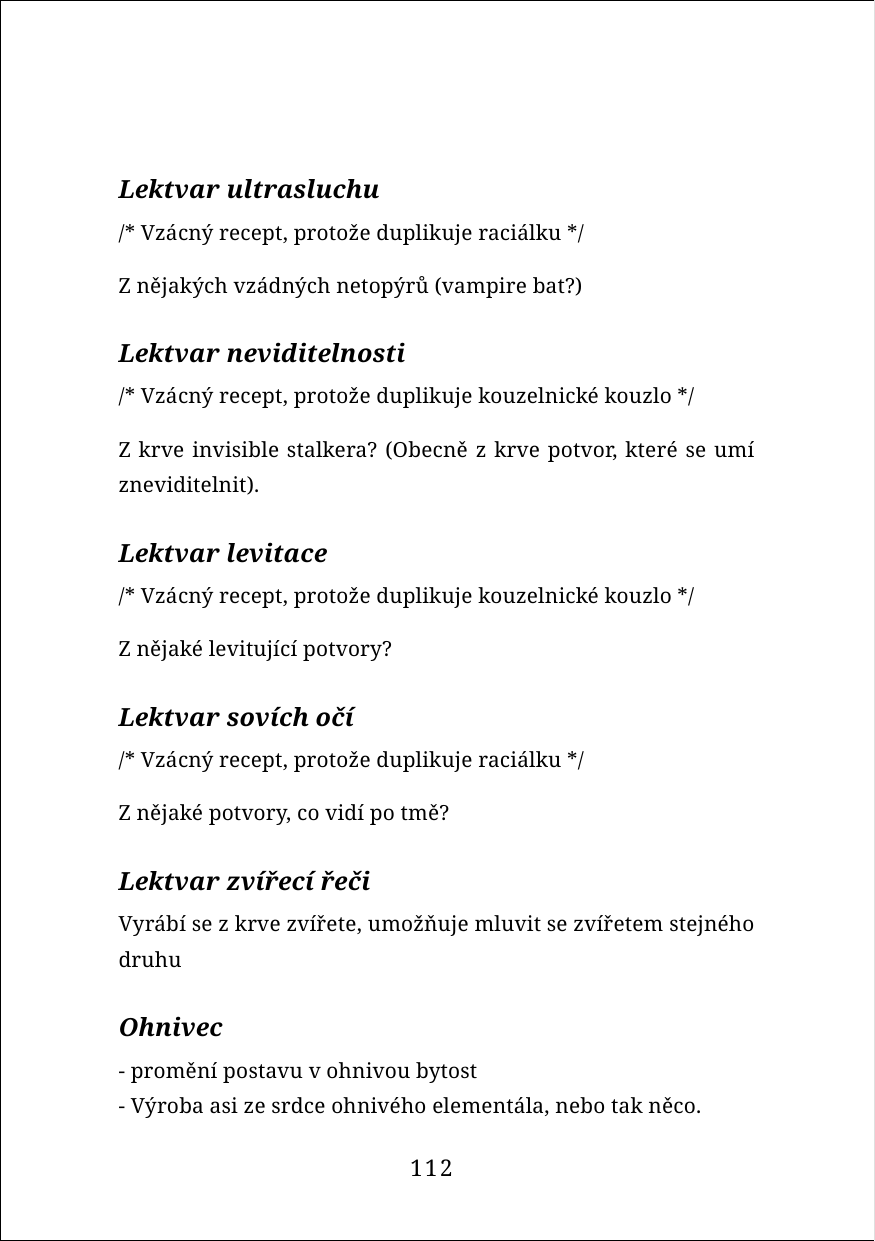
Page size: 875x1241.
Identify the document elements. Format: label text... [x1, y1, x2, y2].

text /* Vzácný recept, protože duplikuje kouzelnické kouzlo */ [118, 581, 756, 610]
subtitle Lektvar ultrasluchu [118, 172, 756, 206]
text /* Vzácný recept, protože duplikuje kouzelnické kouzlo */ [118, 382, 756, 410]
subtitle Ohnivec [118, 1010, 756, 1044]
text - promění postavu v ohnivou bytost - Výroba asi ze srdce ohnivého elementála, nebo tak něco. [118, 1056, 756, 1120]
text Vyrábí se z krve zvířete, umožňuje mluvit se zvířetem stejného druhu [118, 909, 756, 973]
subtitle Lektvar neviditelnosti [118, 336, 756, 370]
text Z nějakých vzádných netopýrů (vampire bat?) [118, 271, 756, 299]
text Z nějaké potvory, co vidí po tmě? [118, 798, 756, 827]
subtitle Lektvar sovích očí [118, 699, 756, 733]
text /* Vzácný recept, protože duplikuje raciálku */ [118, 218, 756, 246]
subtitle Lektvar zvířecí řeči [118, 863, 756, 898]
subtitle Lektvar levitace [118, 535, 756, 569]
text /* Vzácný recept, protože duplikuje raciálku */ [118, 745, 756, 774]
text Z krve invisible stalkera? (Obecně z krve potvor, které se umí zneviditelnit). [118, 435, 756, 499]
text Z nějaké levitující potvory? [118, 634, 756, 663]
